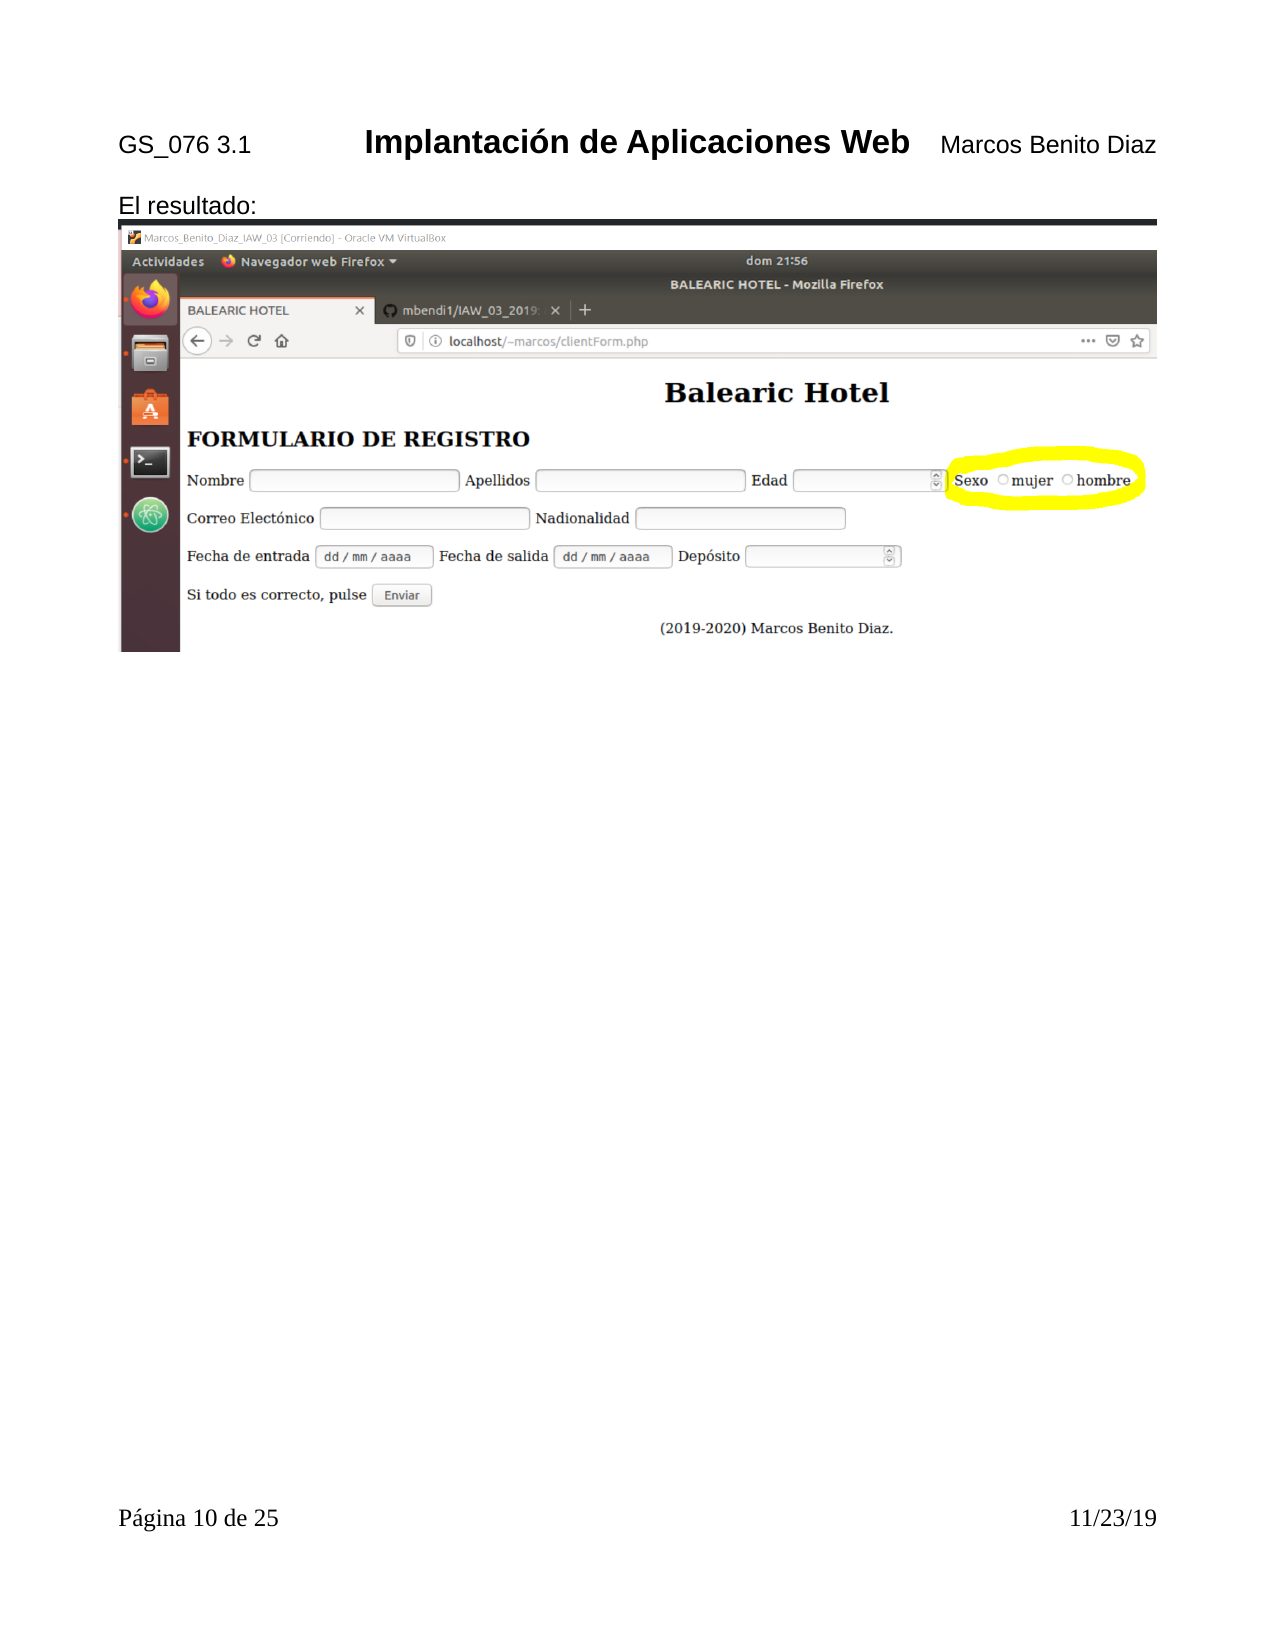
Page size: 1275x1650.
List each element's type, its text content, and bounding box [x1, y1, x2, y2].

text El resultado: [118, 191, 1157, 219]
picture [118, 219, 1157, 652]
